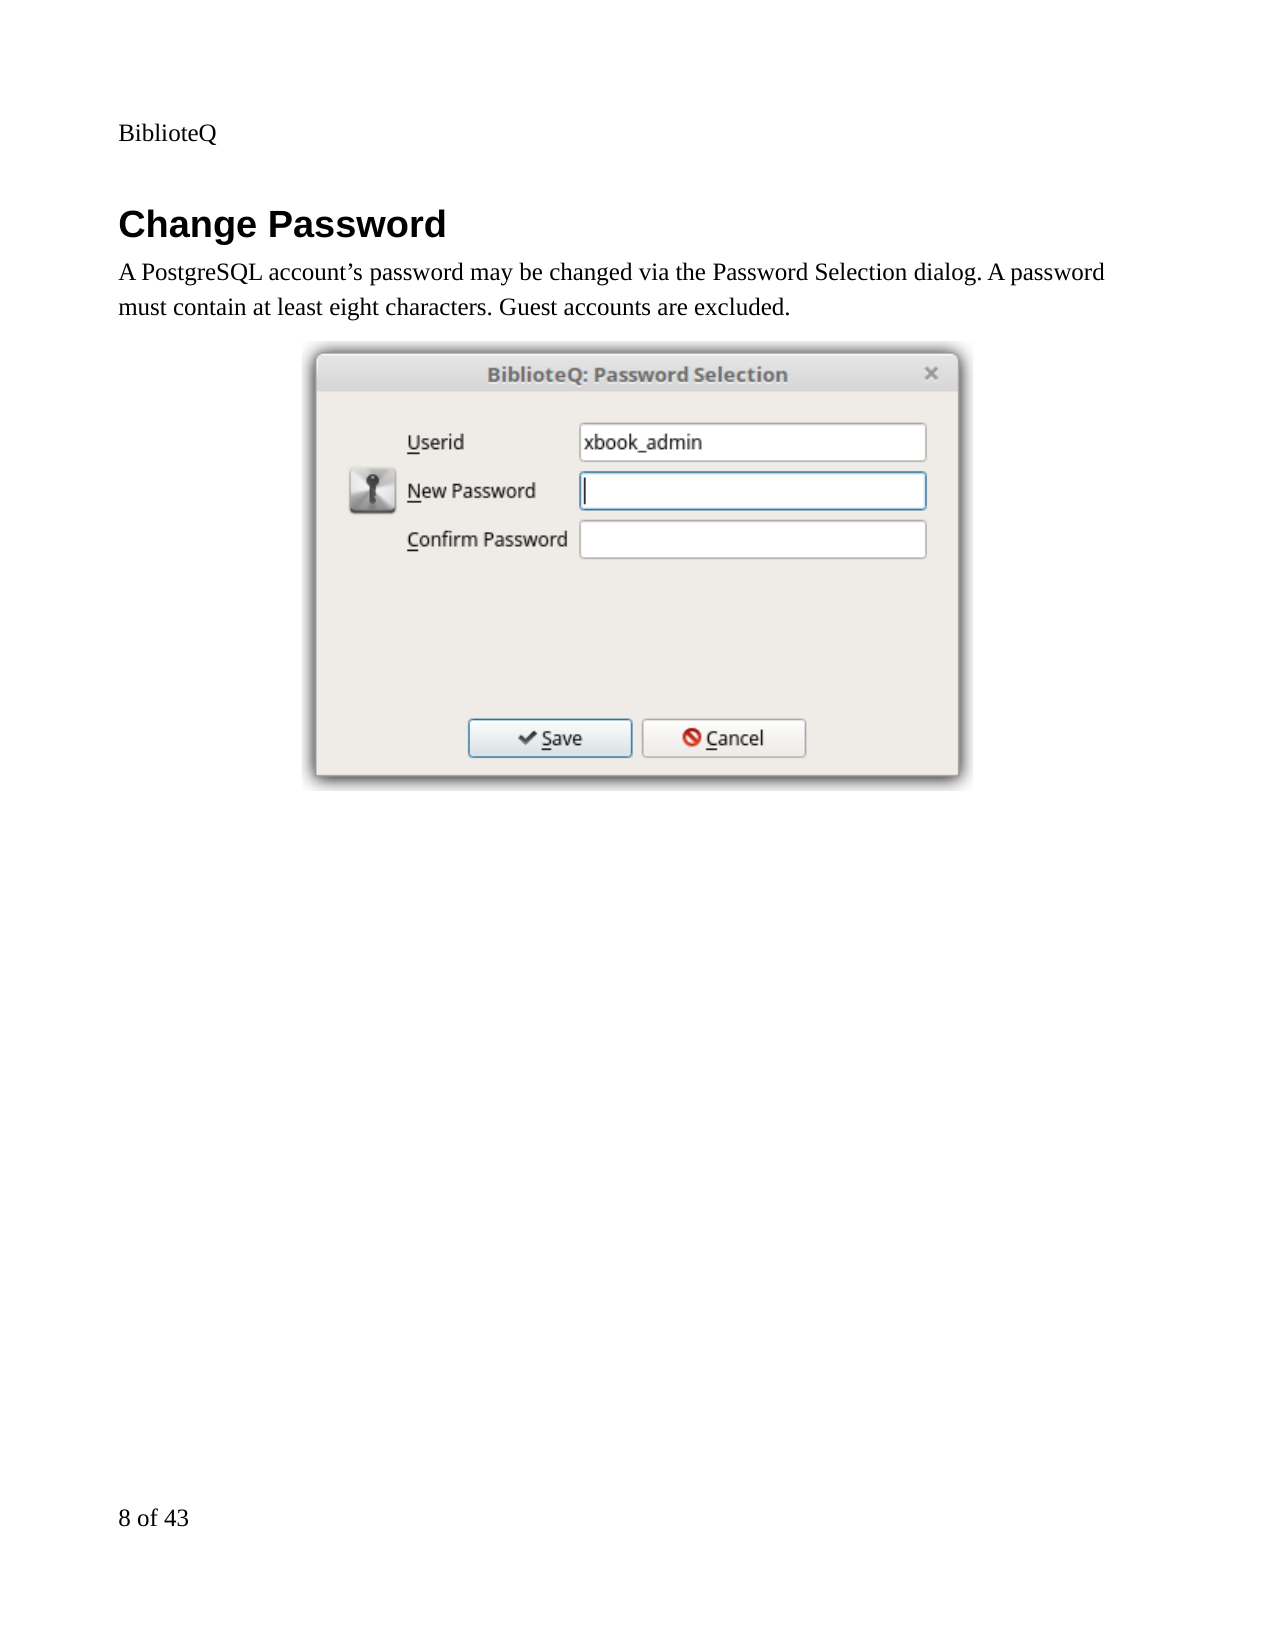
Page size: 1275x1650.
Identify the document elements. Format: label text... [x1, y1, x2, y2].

picture [301, 341, 974, 791]
text A PostgreSQL account’s password may be changed via the Password Selection dialog. A password must contain at least eight characters. Guest accounts are excluded. [118, 257, 1157, 321]
subtitle Change Password [118, 201, 1157, 245]
